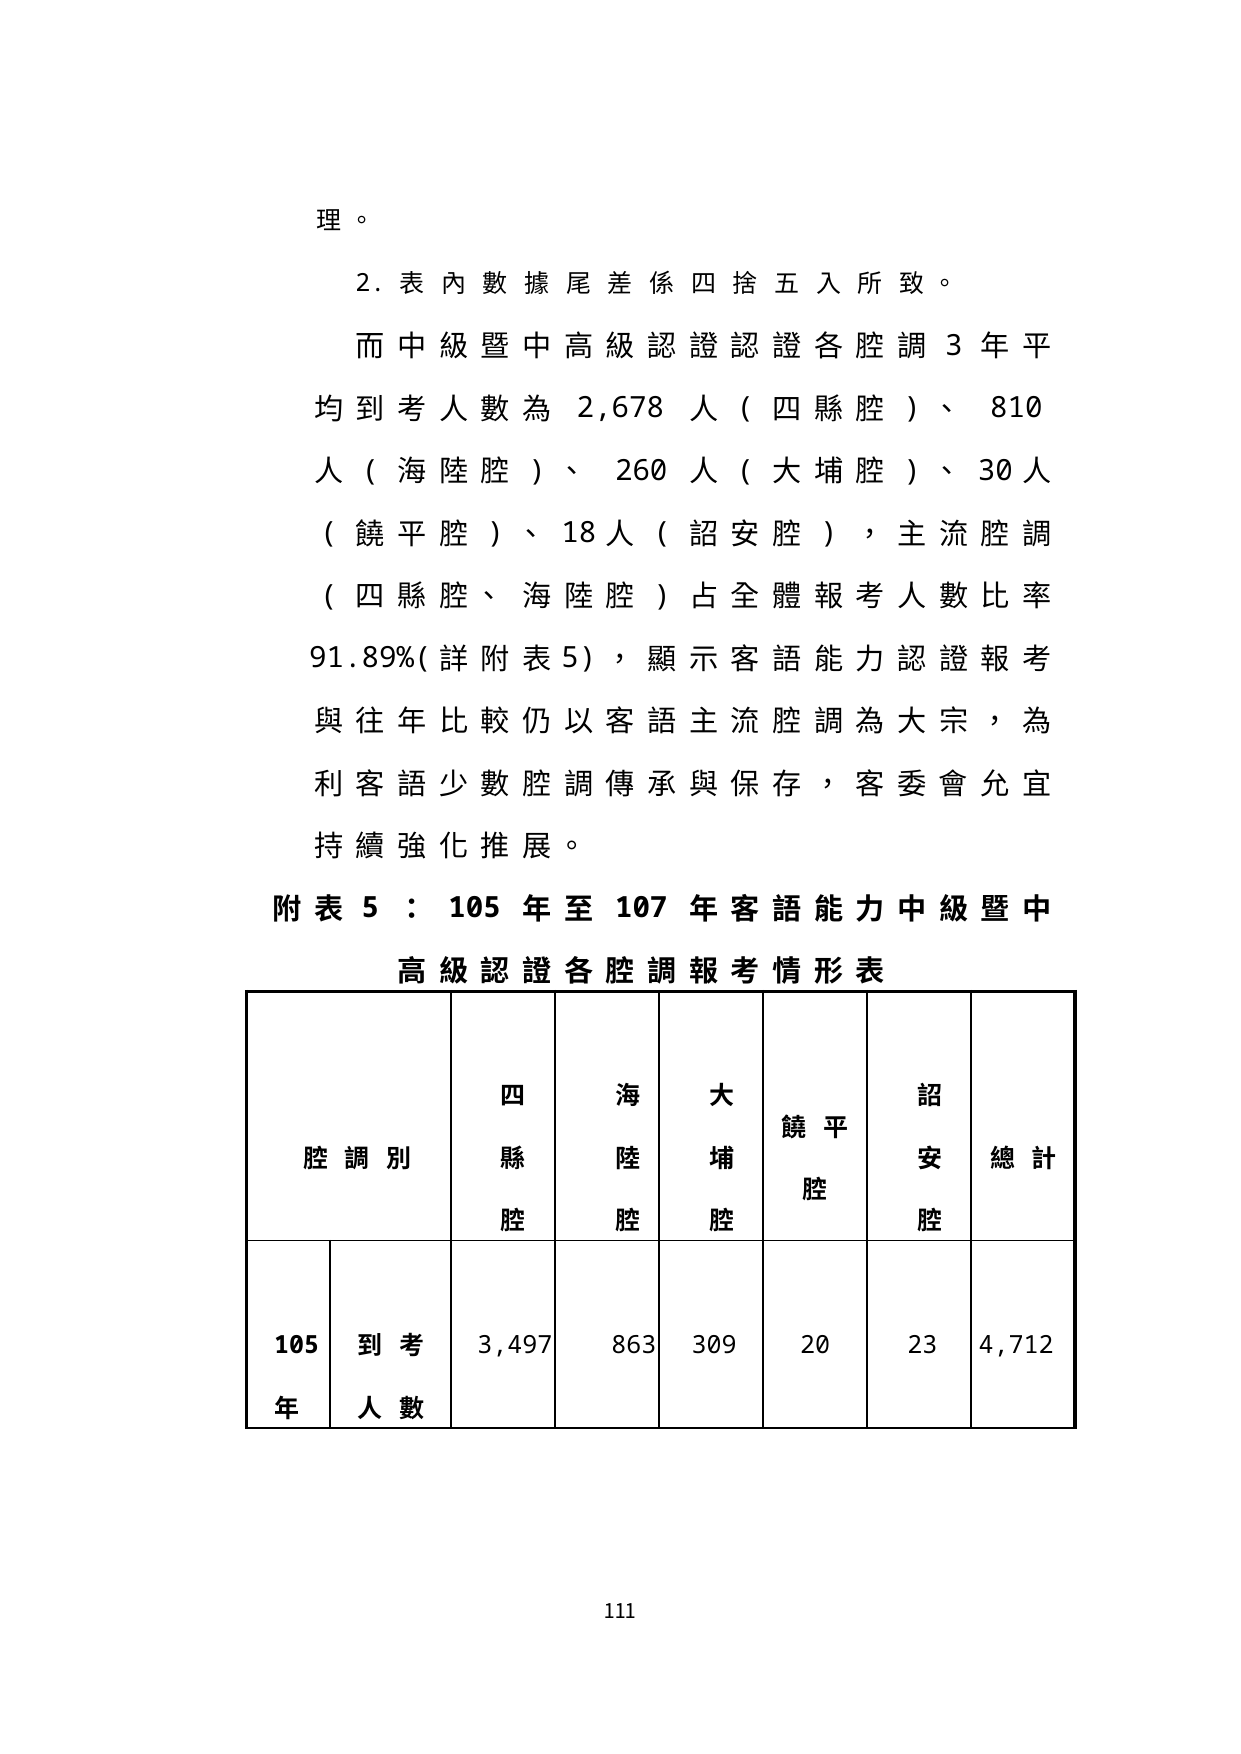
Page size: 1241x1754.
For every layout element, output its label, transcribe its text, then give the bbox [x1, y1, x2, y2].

table_header 大埔腔 [660, 993, 762, 1240]
table_header 四縣腔 [452, 993, 554, 1240]
table_cell 4,712 [972, 1241, 1073, 1427]
table_cell 3,497 [452, 1241, 554, 1427]
text 附表5：105年至107年客語能力中級暨中高級認證各腔調報考情形表 [242, 865, 1072, 990]
text 而中級暨中高級認證認證各腔調3年平均到考人數為2,678人(四縣腔)、810人(海陸腔)、260人(大埔腔)、30人(饒平腔)、18人(詔安腔)，主流腔調(四縣腔、海陸腔)占全體報考人數比率91.89%(詳附表5)，顯示客語能力認證報考與往年比較仍以客語主流腔調為大宗，為利客語少數腔調傳承與保存，客委會允宜持續強化推展。 [271, 302, 1058, 865]
text 2.表內數據尾差係四捨五入所致。 [292, 240, 1058, 302]
table_cell 23 [868, 1241, 970, 1427]
table_cell 到考人數 [331, 1241, 450, 1427]
table_header 詔安腔 [868, 993, 970, 1240]
table_cell 20 [764, 1241, 866, 1427]
table_header 海陸腔 [556, 993, 658, 1240]
table_header 饒平腔 [764, 993, 866, 1240]
text 理。 [237, 177, 1058, 240]
table_cell 105年 [248, 1241, 329, 1427]
table_header 腔調別 [248, 993, 450, 1240]
table_cell 309 [660, 1241, 762, 1427]
table_cell 863 [556, 1241, 658, 1427]
table_header 總計 [972, 993, 1073, 1240]
